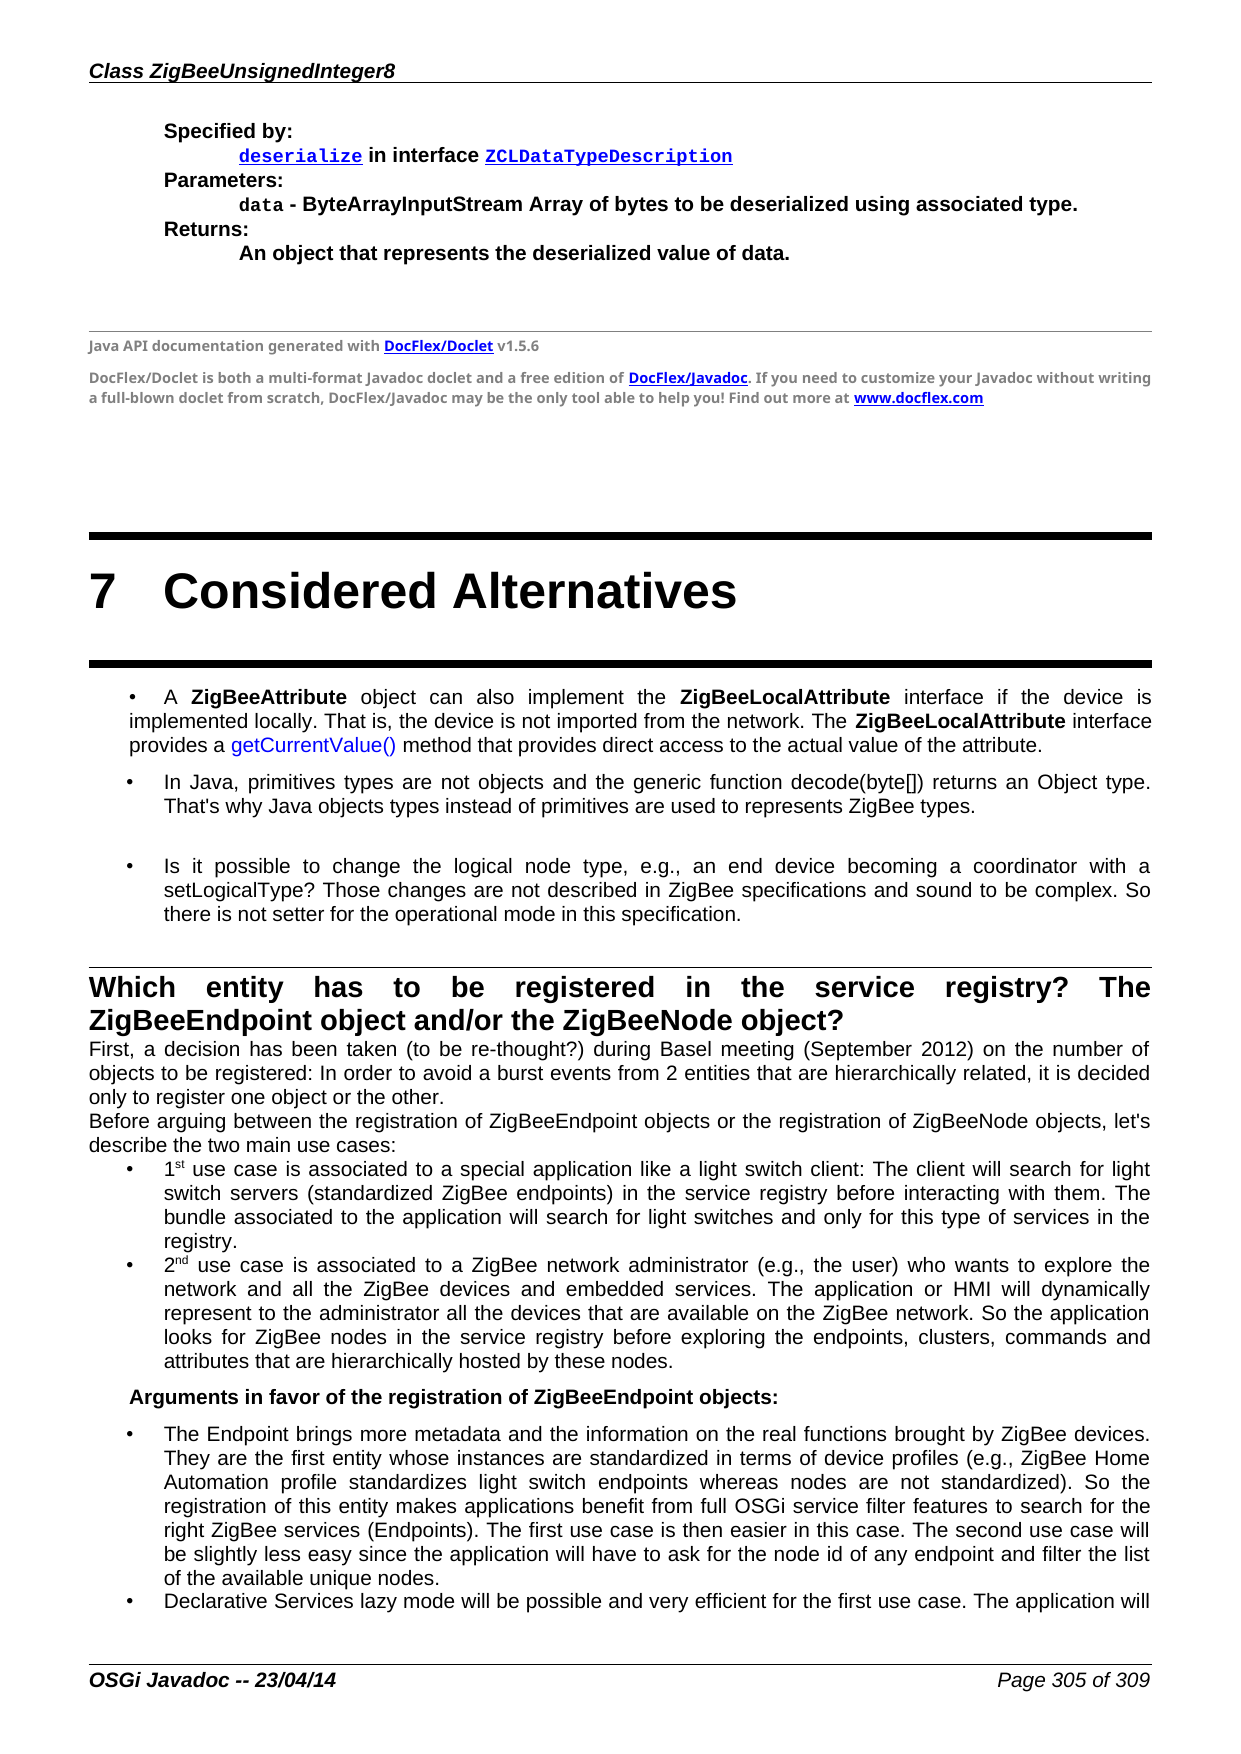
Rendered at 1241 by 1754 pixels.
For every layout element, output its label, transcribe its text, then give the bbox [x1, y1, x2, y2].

list Is it possible to change the logical node type, e.g., an end device becoming a coordinator with a setLogicalType? Those changes are not described in ZigBee specifications and sound to be complex. So there is not setter for the operational mode in this specification. [126, 854, 1152, 926]
list 1st use case is associated to a special application like a light switch client: The client will search for light switch servers (standardized ZigBee endpoints) in the service registry before interacting with them. The bundle associated to the application will search for light switches and only for this type of services in the registry. [126, 1157, 1152, 1253]
text An object that represents the deserialized value of data. [238, 241, 1152, 265]
list Declarative Services lazy mode will be possible and very efficient for the first use case. The application will [126, 1589, 1152, 1613]
text First, a decision has been taken (to be re-thought?) during Basel meeting (September 2012) on the number of objects to be registered: In order to avoid a burst events from 2 entities that are hierarchically related, it is decided only to register one object or the other. [88, 1037, 1152, 1109]
text Specified by: [163, 118, 1152, 142]
list 2nd use case is associated to a ZigBee network administrator (e.g., the user) who wants to explore the network and all the ZigBee devices and embedded services. The application or HMI will dynamically represent to the administrator all the devices that are available on the ZigBee network. So the application looks for ZigBee nodes in the service registry before exploring the endpoints, clusters, commands and attributes that are hierarchically hosted by these nodes. [126, 1253, 1152, 1373]
list A ZigBeeAttribute object can also implement the ZigBeeLocalAttribute interface if the device is implemented locally. That is, the device is not imported from the network. The ZigBeeLocalAttribute interface provides a getCurrentValue() method that provides direct access to the actual value of the attribute. [129, 685, 1152, 757]
text deserialize in interface ZCLDataTypeDescription [238, 142, 1152, 168]
text Before arguing between the registration of ZigBeeEndpoint objects or the registration of ZigBeeNode objects, let's describe the two main use cases: [88, 1109, 1152, 1157]
list The Endpoint brings more metadata and the information on the real functions brought by ZigBee devices. They are the first entity whose instances are standardized in terms of device profiles (e.g., ZigBee Home Automation profile standardizes light switch endpoints whereas nodes are not standardized). So the registration of this entity makes applications benefit from full OSGi service filter features to search for the right ZigBee services (Endpoints). The first use case is then easier in this case. The second use case will be slightly less easy since the application will have to ask for the node id of any endpoint and filter the list of the available unique nodes. [126, 1422, 1152, 1589]
text Parameters: [163, 168, 1152, 192]
text DocFlex/Doclet is both a multi-format Javadoc doclet and a free edition of DocFlex/Javadoc. If you need to customize your Javadoc without writing a full-blown doclet from scratch, DocFlex/Javadoc may be the only tool able to help you! Find out more at www.docflex.com [88, 368, 1152, 408]
text Java API documentation generated with DocFlex/Doclet v1.5.6 [88, 332, 1152, 356]
text Arguments in favor of the registration of ZigBeeEndpoint objects: [129, 1385, 1152, 1409]
text Returns: [163, 217, 1152, 241]
subtitle Which entity has to be registered in the service registry? The ZigBeeEndpoint object and/or the ZigBeeNode object? [88, 968, 1152, 1037]
list In Java, primitives types are not objects and the generic function decode(byte[]) returns an Object type. That's why Java objects types instead of primitives are used to represents ZigBee types. [126, 770, 1152, 818]
text data - ByteArrayInputStream Array of bytes to be deserialized using associated type. [238, 192, 1152, 217]
subtitle Considered Alternatives [88, 533, 1152, 668]
